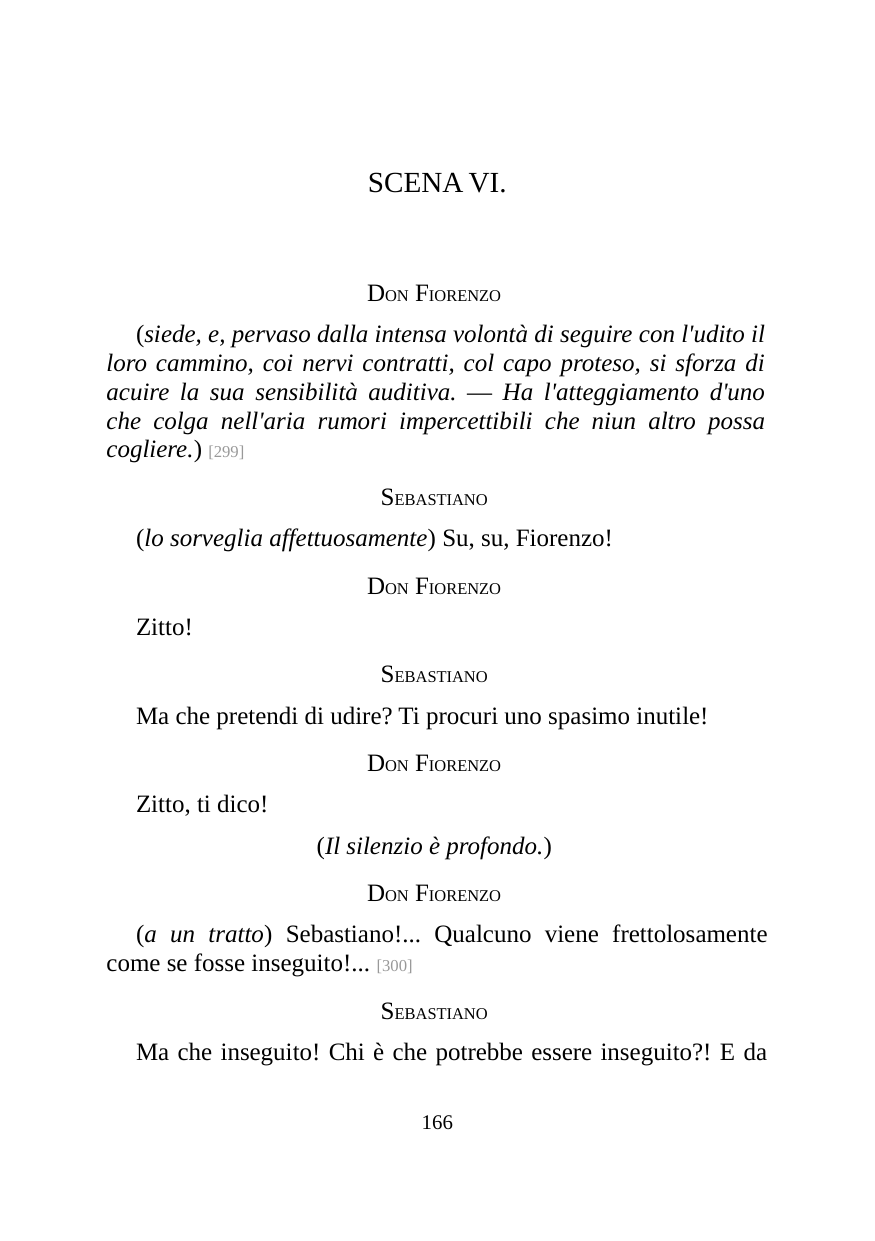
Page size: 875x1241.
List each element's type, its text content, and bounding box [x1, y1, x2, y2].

text (lo sorveglia affettuosamente) Su, su, Fiorenzo! [106, 523, 768, 552]
text Ma che pretendi di udire? Ti procuri uno spasimo inutile! [106, 701, 768, 729]
subtitle SCENA VI. [106, 165, 768, 199]
text Zitto, ti dico! [106, 789, 768, 818]
text (siede, e, pervaso dalla intensa volontà di seguire con l'udito il loro cammino, coi nervi contratti, col capo proteso, si sforza di acuire la sua sensibilità auditiva. ― Ha l'atteggiamento d'uno che colga nell'aria rumori impercettibili che niun altro possa cogliere.) [299] [106, 319, 768, 463]
text (Il silenzio è profondo.) [106, 831, 768, 859]
text Ma che inseguito! Chi è che potrebbe essere inseguito?! E da [106, 1037, 768, 1066]
text Sebastiano [106, 659, 768, 688]
text Don Fiorenzo [106, 571, 768, 599]
text Don Fiorenzo [106, 278, 768, 307]
text (a un tratto) Sebastiano!... Qualcuno viene frettolosamente come se fosse inseguito!... [300] [106, 919, 768, 977]
text Don Fiorenzo [106, 878, 768, 907]
text Zitto! [106, 612, 768, 641]
text Sebastiano [106, 482, 768, 511]
text Don Fiorenzo [106, 748, 768, 777]
text Sebastiano [106, 996, 768, 1024]
